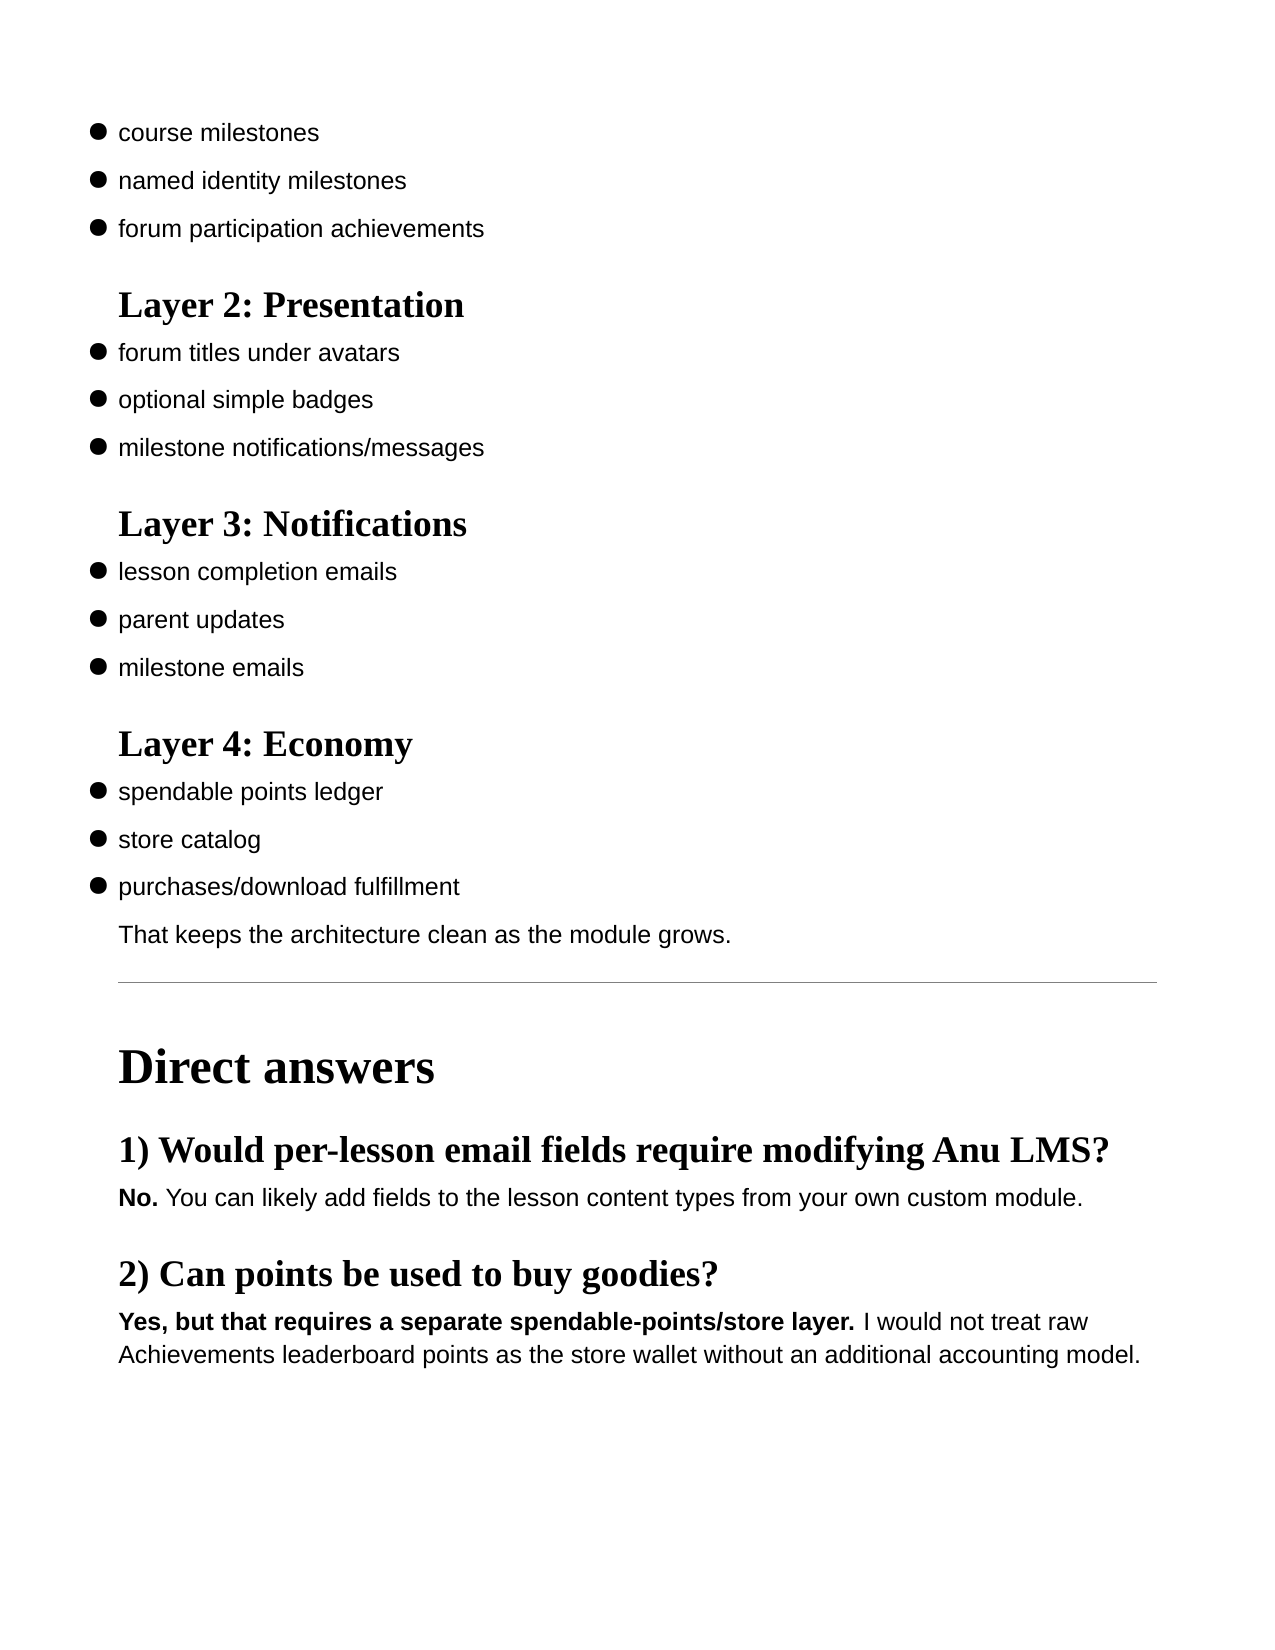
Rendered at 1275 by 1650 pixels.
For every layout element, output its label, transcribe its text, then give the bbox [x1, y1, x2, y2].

list lesson completion emails [118, 557, 1157, 586]
list purchases/download fulfillment [118, 872, 1157, 901]
subtitle 2) Can points be used to buy goodies? [118, 1252, 1157, 1295]
list named identity milestones [118, 166, 1157, 195]
subtitle Layer 2: Presentation [118, 282, 1157, 325]
text No. You can likely add fields to the lesson content types from your own custom module. [118, 1183, 1157, 1212]
subtitle 1) Would per-lesson email fields require modifying Anu LMS? [118, 1128, 1157, 1171]
text That keeps the architecture clean as the module grows. [118, 920, 1157, 949]
list optional simple badges [118, 385, 1157, 414]
subtitle Direct answers [118, 1037, 1157, 1094]
subtitle Layer 4: Economy [118, 721, 1157, 764]
list spendable points ledger [118, 777, 1157, 806]
list milestone notifications/messages [118, 433, 1157, 462]
list forum participation achievements [118, 213, 1157, 242]
subtitle Layer 3: Notifications [118, 502, 1157, 545]
list store catalog [118, 824, 1157, 853]
list parent updates [118, 605, 1157, 634]
list forum titles under avatars [118, 338, 1157, 367]
list course milestones [118, 118, 1157, 147]
text Yes, but that requires a separate spendable-points/store layer. I would not treat raw Achievements leaderboard points as the store wallet without an additional accounting model. [118, 1307, 1157, 1369]
list milestone emails [118, 653, 1157, 682]
